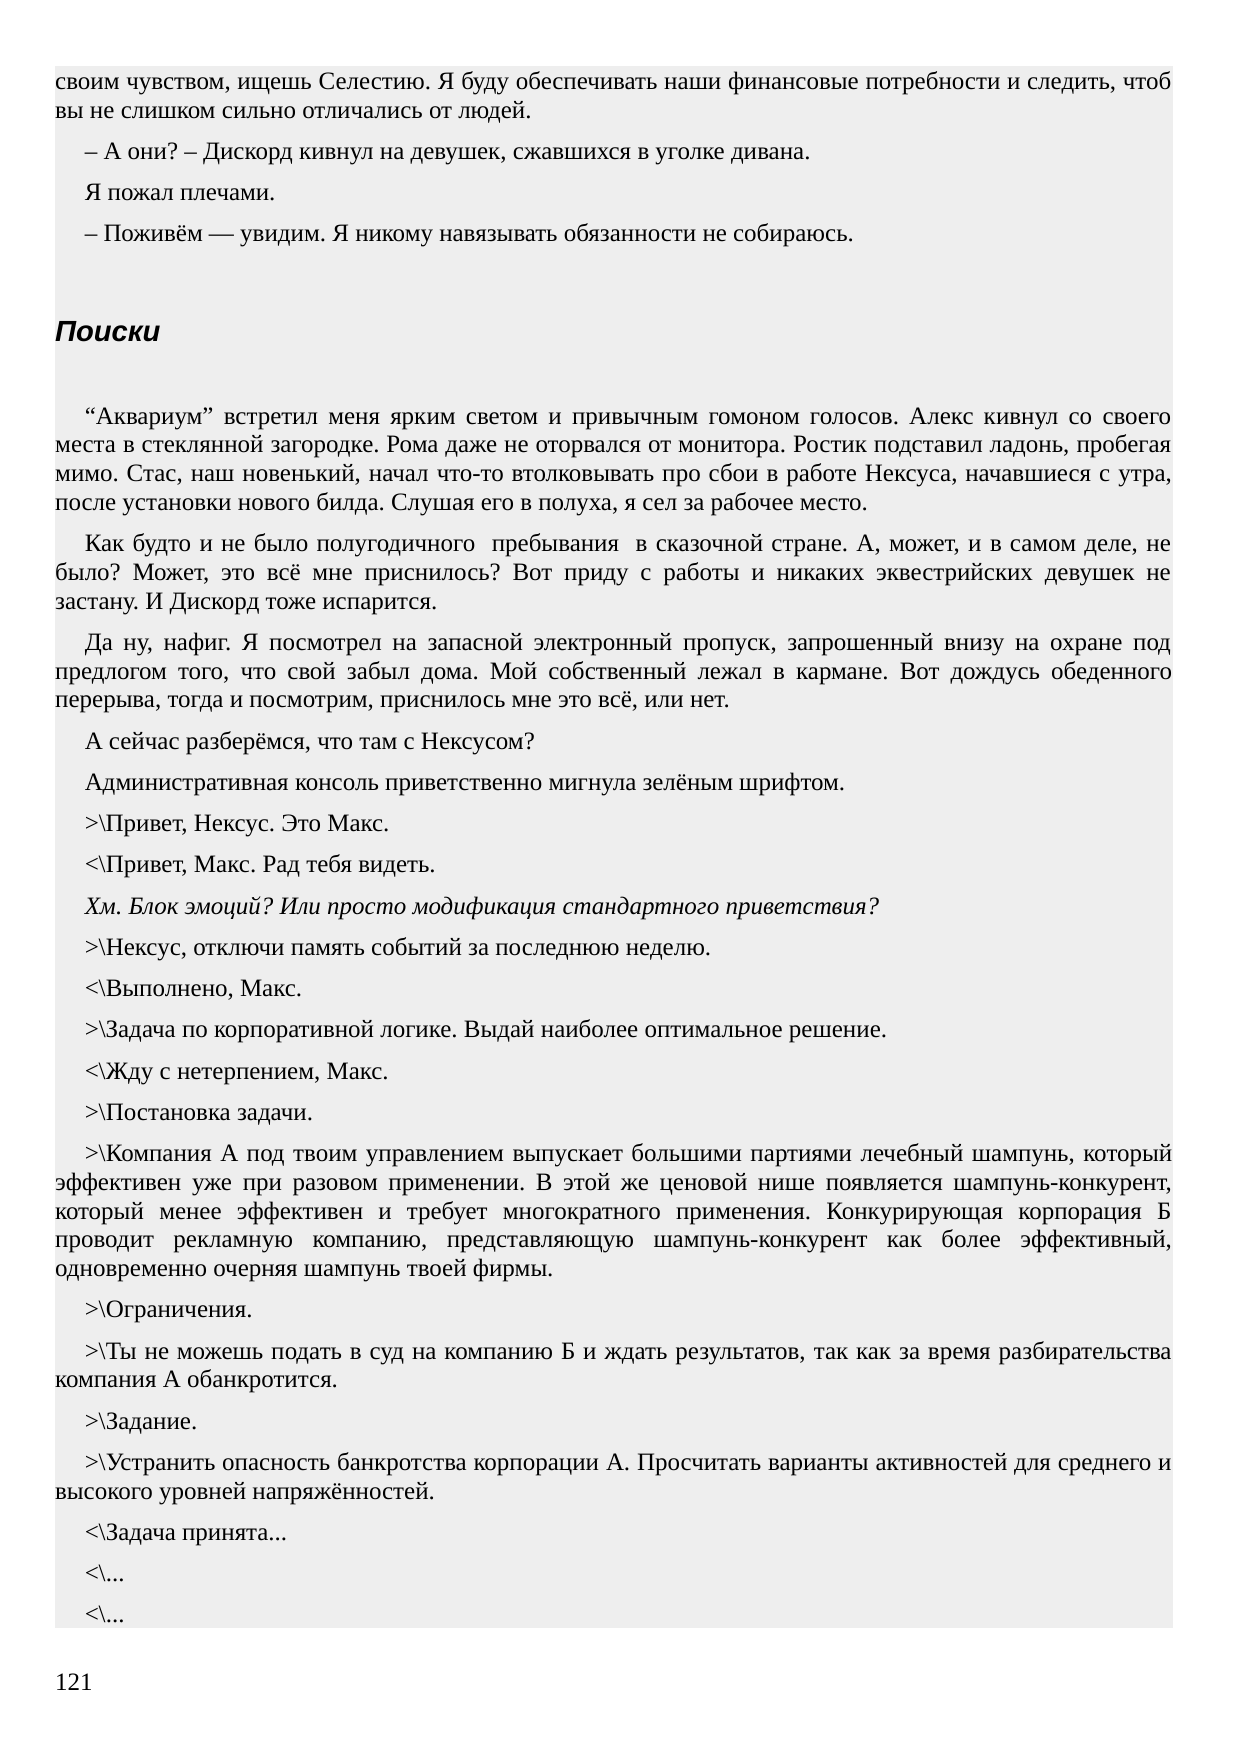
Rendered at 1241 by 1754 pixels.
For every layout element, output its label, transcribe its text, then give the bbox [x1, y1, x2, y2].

text Я пожал плечами. [55, 177, 1173, 206]
text <\Жду с нетерпением, Макс. [55, 1056, 1173, 1084]
text >\Задание. [55, 1406, 1173, 1434]
text >\Устранить опасность банкротства корпорации А. Просчитать варианты активностей для среднего и высокого уровней напряжённостей. [55, 1447, 1173, 1504]
text >\Нексус, отключи память событий за последнюю неделю. [55, 932, 1173, 961]
text <\Привет, Макс. Рад тебя видеть. [55, 849, 1173, 878]
text – Поживём — увидим. Я никому навязывать обязанности не собираюсь. [55, 218, 1173, 247]
text своим чувством, ищешь Селестию. Я буду обеспечивать наши финансовые потребности и следить, чтоб вы не слишком сильно отличались от людей. [55, 66, 1173, 123]
text Да ну, нафиг. Я посмотрел на запасной электронный пропуск, запрошенный внизу на охране под предлогом того, что свой забыл дома. Мой собственный лежал в кармане. Вот дождусь обеденного перерыва, тогда и посмотрим, приснилось мне это всё, или нет. [55, 627, 1173, 713]
text “Аквариум” встретил меня ярким светом и привычным гомоном голосов. Алекс кивнул со своего места в стеклянной загородке. Рома даже не оторвался от монитора. Ростик подставил ладонь, пробегая мимо. Стас, наш новенький, начал что-то втолковывать про сбои в работе Нексуса, начавшиеся с утра, после установки нового билда. Слушая его в полуха, я сел за рабочее место. [55, 401, 1173, 516]
text А сейчас разберёмся, что там с Нексусом? [55, 726, 1173, 754]
text >\Привет, Нексус. Это Макс. [55, 808, 1173, 837]
subtitle Поиски [55, 313, 1173, 347]
text – А они? – Дискорд кивнул на девушек, сжавшихся в уголке дивана. [55, 136, 1173, 165]
text >\Задача по корпоративной логике. Выдай наиболее оптимальное решение. [55, 1014, 1173, 1043]
text <\Выполнено, Макс. [55, 973, 1173, 1002]
text >\Ты не можешь подать в суд на компанию Б и ждать результатов, так как за время разбирательства компания А обанкротится. [55, 1336, 1173, 1393]
text <\Задача принята... [55, 1517, 1173, 1546]
text Хм. Блок эмоций? Или просто модификация стандартного приветствия? [55, 891, 1173, 919]
text Как будто и не было полугодичного пребывания в сказочной стране. А, может, и в самом деле, не было? Может, это всё мне приснилось? Вот приду с работы и никаких эквестрийских девушек не застану. И Дискорд тоже испарится. [55, 528, 1173, 614]
text >\Постановка задачи. [55, 1097, 1173, 1126]
text Административная консоль приветственно мигнула зелёным шрифтом. [55, 767, 1173, 796]
text >\Ограничения. [55, 1294, 1173, 1323]
text <\... [55, 1599, 1173, 1628]
text >\Компания А под твоим управлением выпускает большими партиями лечебный шампунь, который эффективен уже при разовом применении. В этой же ценовой нише появляется шампунь-конкурент, который менее эффективен и требует многократного применения. Конкурирующая корпорация Б проводит рекламную компанию, представляющую шампунь-конкурент как более эффективный, одновременно очерняя шампунь твоей фирмы. [55, 1138, 1173, 1282]
text <\... [55, 1558, 1173, 1587]
